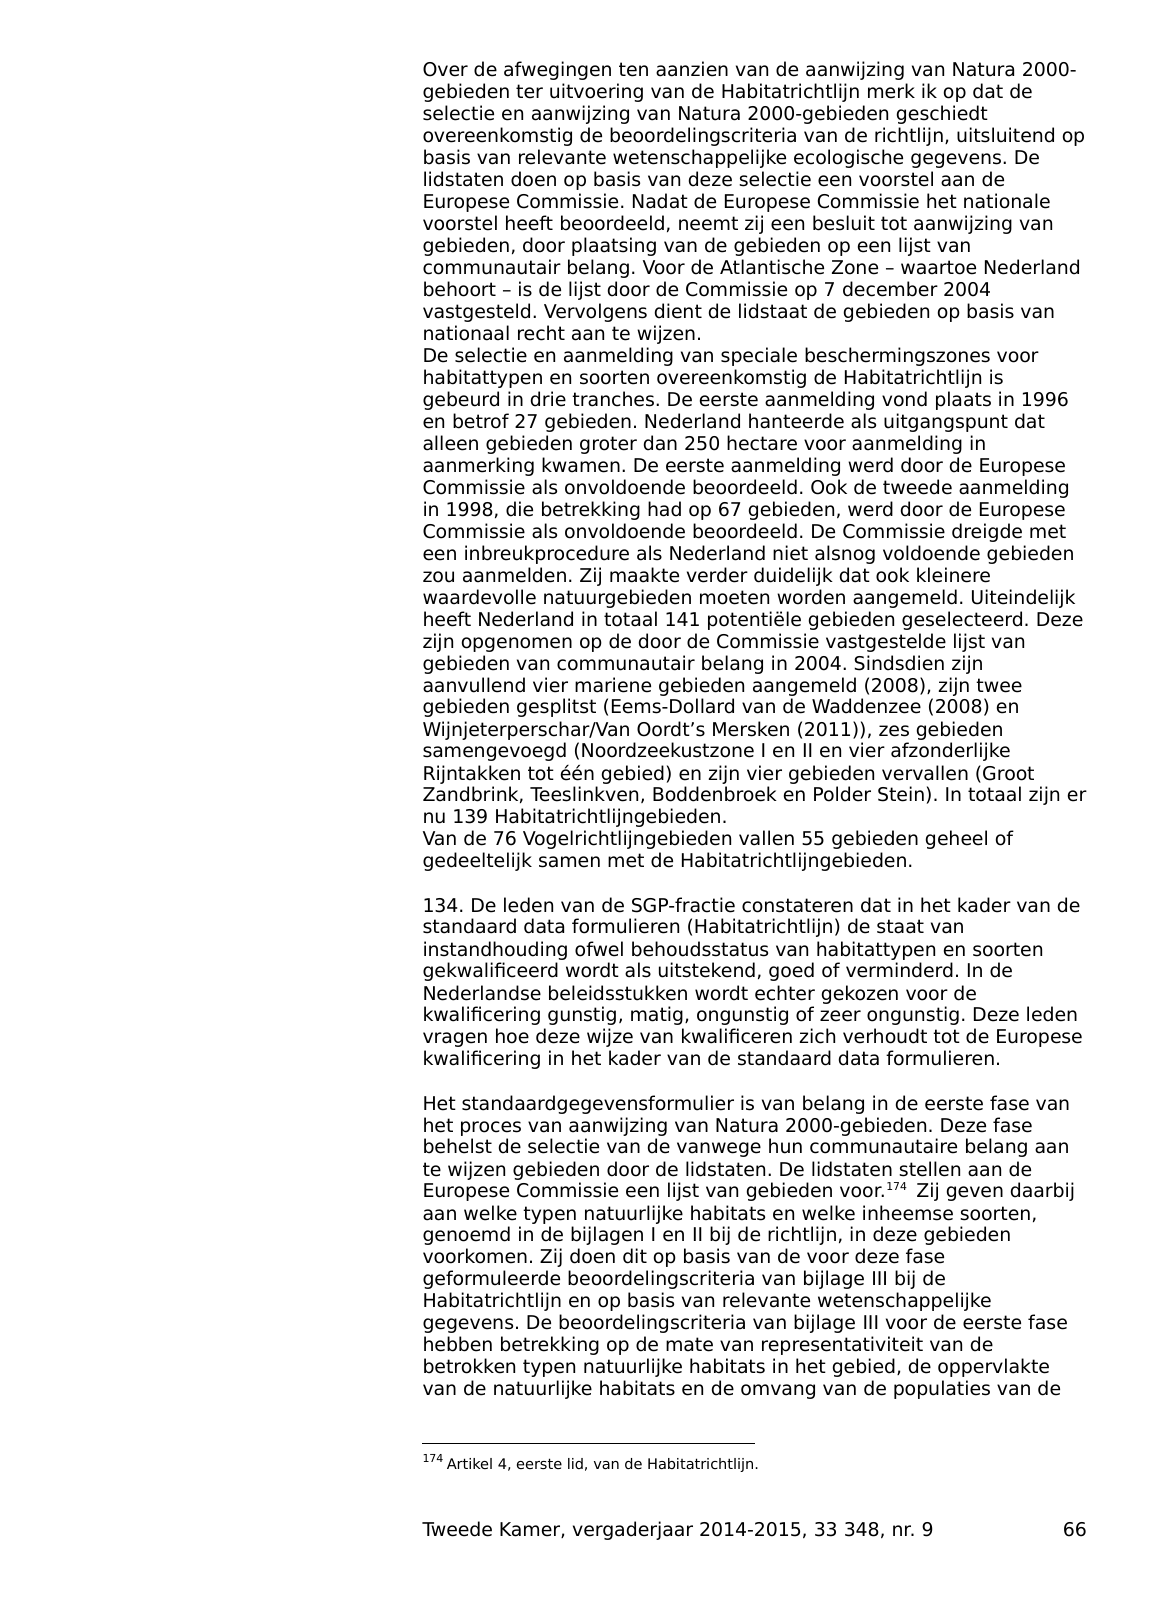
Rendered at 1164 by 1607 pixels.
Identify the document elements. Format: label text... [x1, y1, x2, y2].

text Het standaardgegevensformulier is van belang in de eerste fase van het proces van aanwijzing van Natura 2000-gebieden. Deze fase behelst de selectie van de vanwege hun communautaire belang aan te wijzen gebieden door de lidstaten. De lidstaten stellen aan de Europese Commissie een lijst van gebieden voor. Zij geven daarbij aan welke typen natuurlijke habitats en welke inheemse soorten, genoemd in de bijlagen I en II bij de richtlijn, in deze gebieden voorkomen. Zij doen dit op basis van de voor deze fase geformuleerde beoordelingscriteria van bijlage III bij de Habitatrichtlijn en op basis van relevante wetenschappelijke gegevens. De beoordelingscriteria van bijlage III voor de eerste fase hebben betrekking op de mate van representativiteit van de betrokken typen natuurlijke habitats in het gebied, de oppervlakte van de natuurlijke habitats en de omvang van de populaties van de [422, 1092, 1087, 1400]
text Over de afwegingen ten aanzien van de aanwijzing van Natura 2000-gebieden ter uitvoering van de Habitatrichtlijn merk ik op dat de selectie en aanwijzing van Natura 2000-gebieden geschiedt overeenkomstig de beoordelingscriteria van de richtlijn, uitsluitend op basis van relevante wetenschappelijke ecologische gegevens. De lidstaten doen op basis van deze selectie een voorstel aan de Europese Commissie. Nadat de Europese Commissie het nationale voorstel heeft beoordeeld, neemt zij een besluit tot aanwijzing van gebieden, door plaatsing van de gebieden op een lijst van communautair belang. Voor de Atlantische Zone – waartoe Nederland behoort – is de lijst door de Commissie op 7 december 2004 vastgesteld. Vervolgens dient de lidstaat de gebieden op basis van nationaal recht aan te wijzen. [422, 59, 1087, 345]
text De selectie en aanmelding van speciale beschermingszones voor habitattypen en soorten overeenkomstig de Habitatrichtlijn is gebeurd in drie tranches. De eerste aanmelding vond plaats in 1996 en betrof 27 gebieden. Nederland hanteerde als uitgangspunt dat alleen gebieden groter dan 250 hectare voor aanmelding in aanmerking kwamen. De eerste aanmelding werd door de Europese Commissie als onvoldoende beoordeeld. Ook de tweede aanmelding in 1998, die betrekking had op 67 gebieden, werd door de Europese Commissie als onvoldoende beoordeeld. De Commissie dreigde met een inbreukprocedure als Nederland niet alsnog voldoende gebieden zou aanmelden. Zij maakte verder duidelijk dat ook kleinere waardevolle natuurgebieden moeten worden aangemeld. Uiteindelijk heeft Nederland in totaal 141 potentiële gebieden geselecteerd. Deze zijn opgenomen op de door de Commissie vastgestelde lijst van gebieden van communautair belang in 2004. Sindsdien zijn aanvullend vier mariene gebieden aangemeld (2008), zijn twee gebieden gesplitst (Eems-Dollard van de Waddenzee (2008) en Wijnjeterperschar/Van Oordt’s Mersken (2011)), zes gebieden samengevoegd (Noordzeekustzone I en II en vier afzonderlijke Rijntakken tot één gebied) en zijn vier gebieden vervallen (Groot Zandbrink, Teeslinkven, Boddenbroek en Polder Stein). In totaal zijn er nu 139 Habitatrichtlijngebieden. [422, 345, 1087, 828]
text 134. De leden van de SGP-fractie constateren dat in het kader van de standaard data formulieren (Habitatrichtlijn) de staat van instandhouding ofwel behoudsstatus van habitattypen en soorten gekwalificeerd wordt als uitstekend, goed of verminderd. In de Nederlandse beleidsstukken wordt echter gekozen voor de kwalificering gunstig, matig, ongunstig of zeer ongunstig. Deze leden vragen hoe deze wijze van kwalificeren zich verhoudt tot de Europese kwalificering in het kader van de standaard data formulieren. [422, 894, 1087, 1070]
text Artikel 4, eerste lid, van de Habitatrichtlijn. [422, 1452, 1087, 1474]
text Van de 76 Vogelrichtlijngebieden vallen 55 gebieden geheel of gedeeltelijk samen met de Habitatrichtlijngebieden. [422, 828, 1087, 872]
